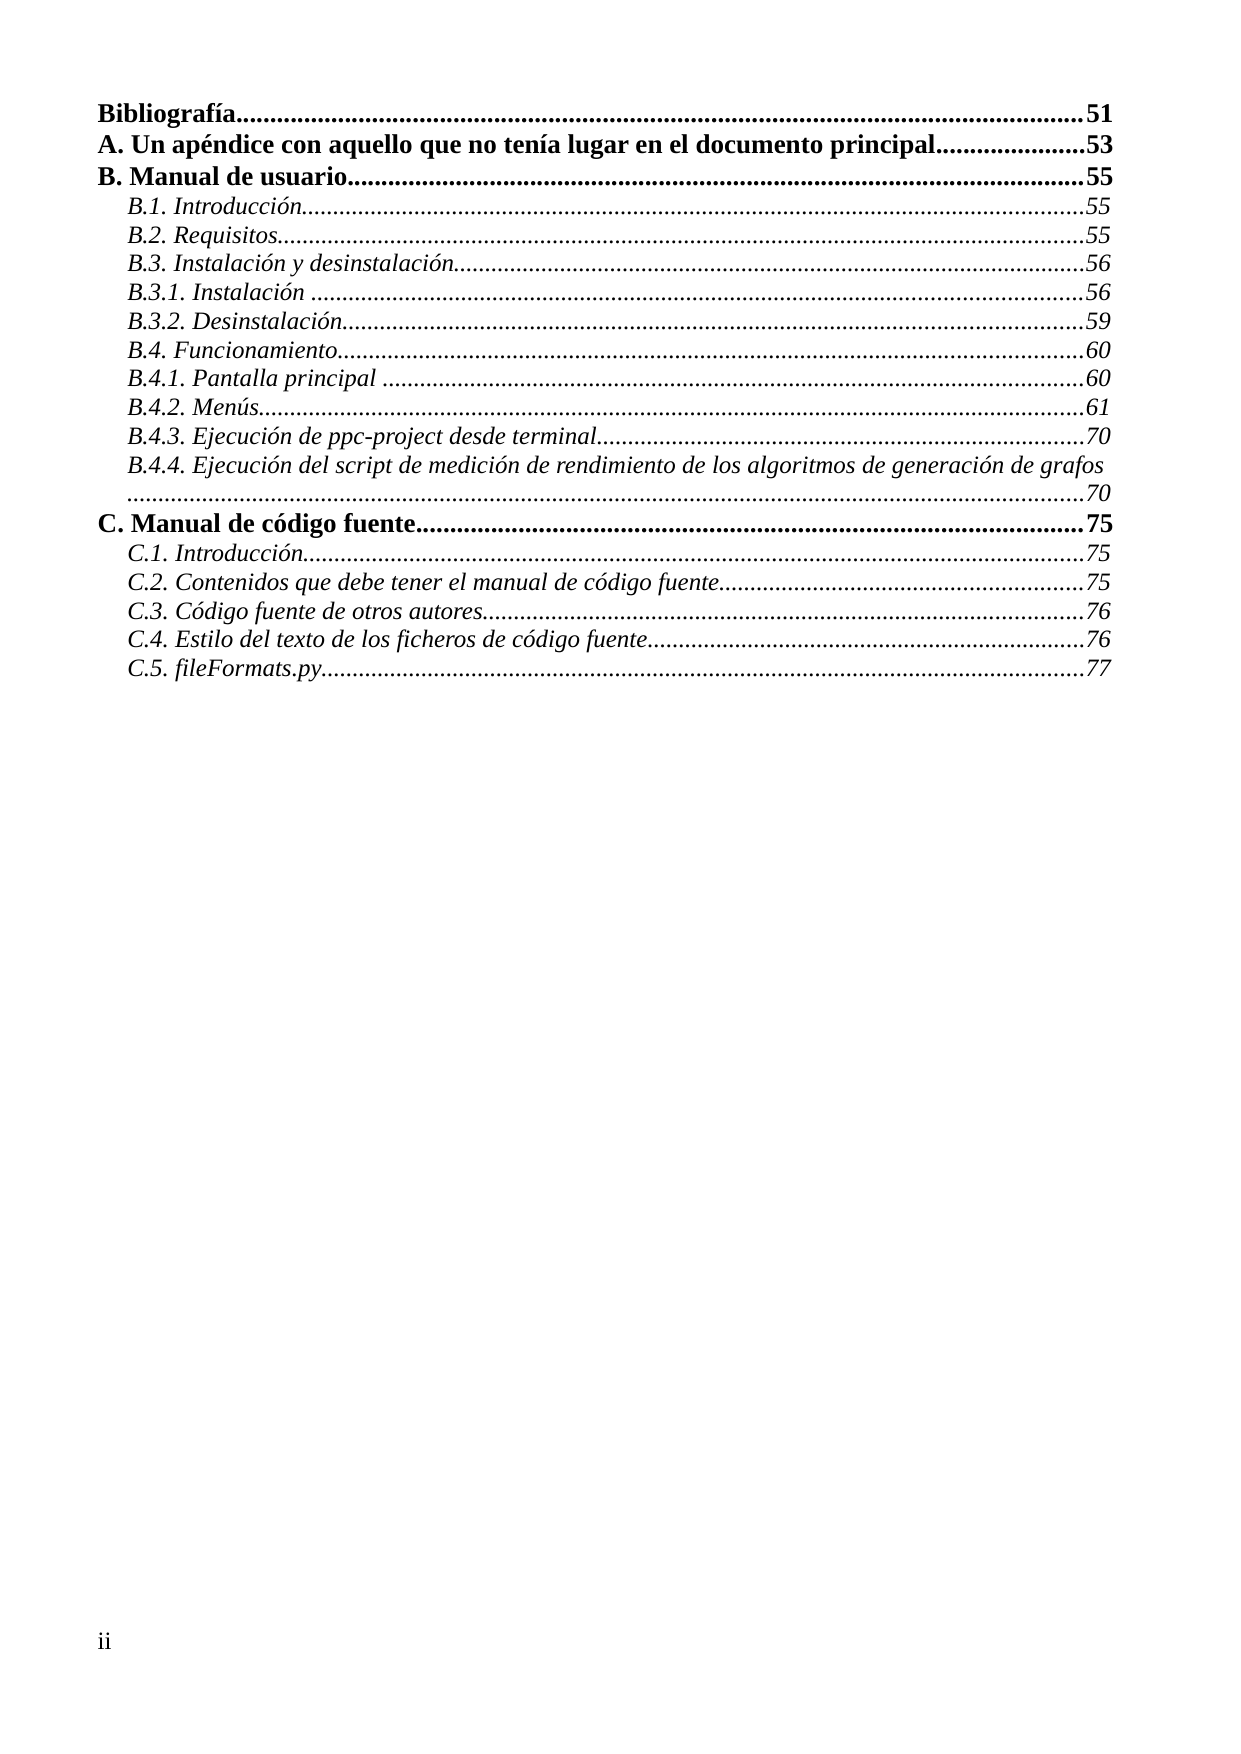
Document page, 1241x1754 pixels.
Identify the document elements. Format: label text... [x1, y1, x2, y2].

text C.1. Introducción 75 [127, 538, 1113, 567]
text C.4. Estilo del texto de los ficheros de código fuente 76 [127, 624, 1113, 653]
text Bibliografía 51 [97, 97, 1113, 129]
text C.3. Código fuente de otros autores 76 [127, 596, 1113, 624]
text A. Un apéndice con aquello que no tenía lugar en el documento principal 53 [97, 129, 1113, 160]
text C. Manual de código fuente 75 [97, 507, 1113, 538]
text B. Manual de usuario 55 [97, 160, 1113, 191]
text C.2. Contenidos que debe tener el manual de código fuente 75 [127, 567, 1113, 596]
text B.4.4. Ejecución del script de medición de rendimiento de los algoritmos de generación de grafos 70 [127, 450, 1113, 507]
text B.4.2. Menús 61 [127, 392, 1113, 421]
text C.5. fileFormats.py 77 [127, 653, 1113, 682]
text B.1. Introducción 55 [127, 191, 1113, 220]
text B.4.3. Ejecución de ppc-project desde terminal 70 [127, 421, 1113, 450]
text B.3.1. Instalación 56 [127, 277, 1113, 306]
text B.4. Funcionamiento 60 [127, 335, 1113, 363]
text B.3. Instalación y desinstalación 56 [127, 248, 1113, 277]
text B.4.1. Pantalla principal 60 [127, 363, 1113, 392]
text B.2. Requisitos 55 [127, 220, 1113, 248]
text B.3.2. Desinstalación 59 [127, 306, 1113, 335]
